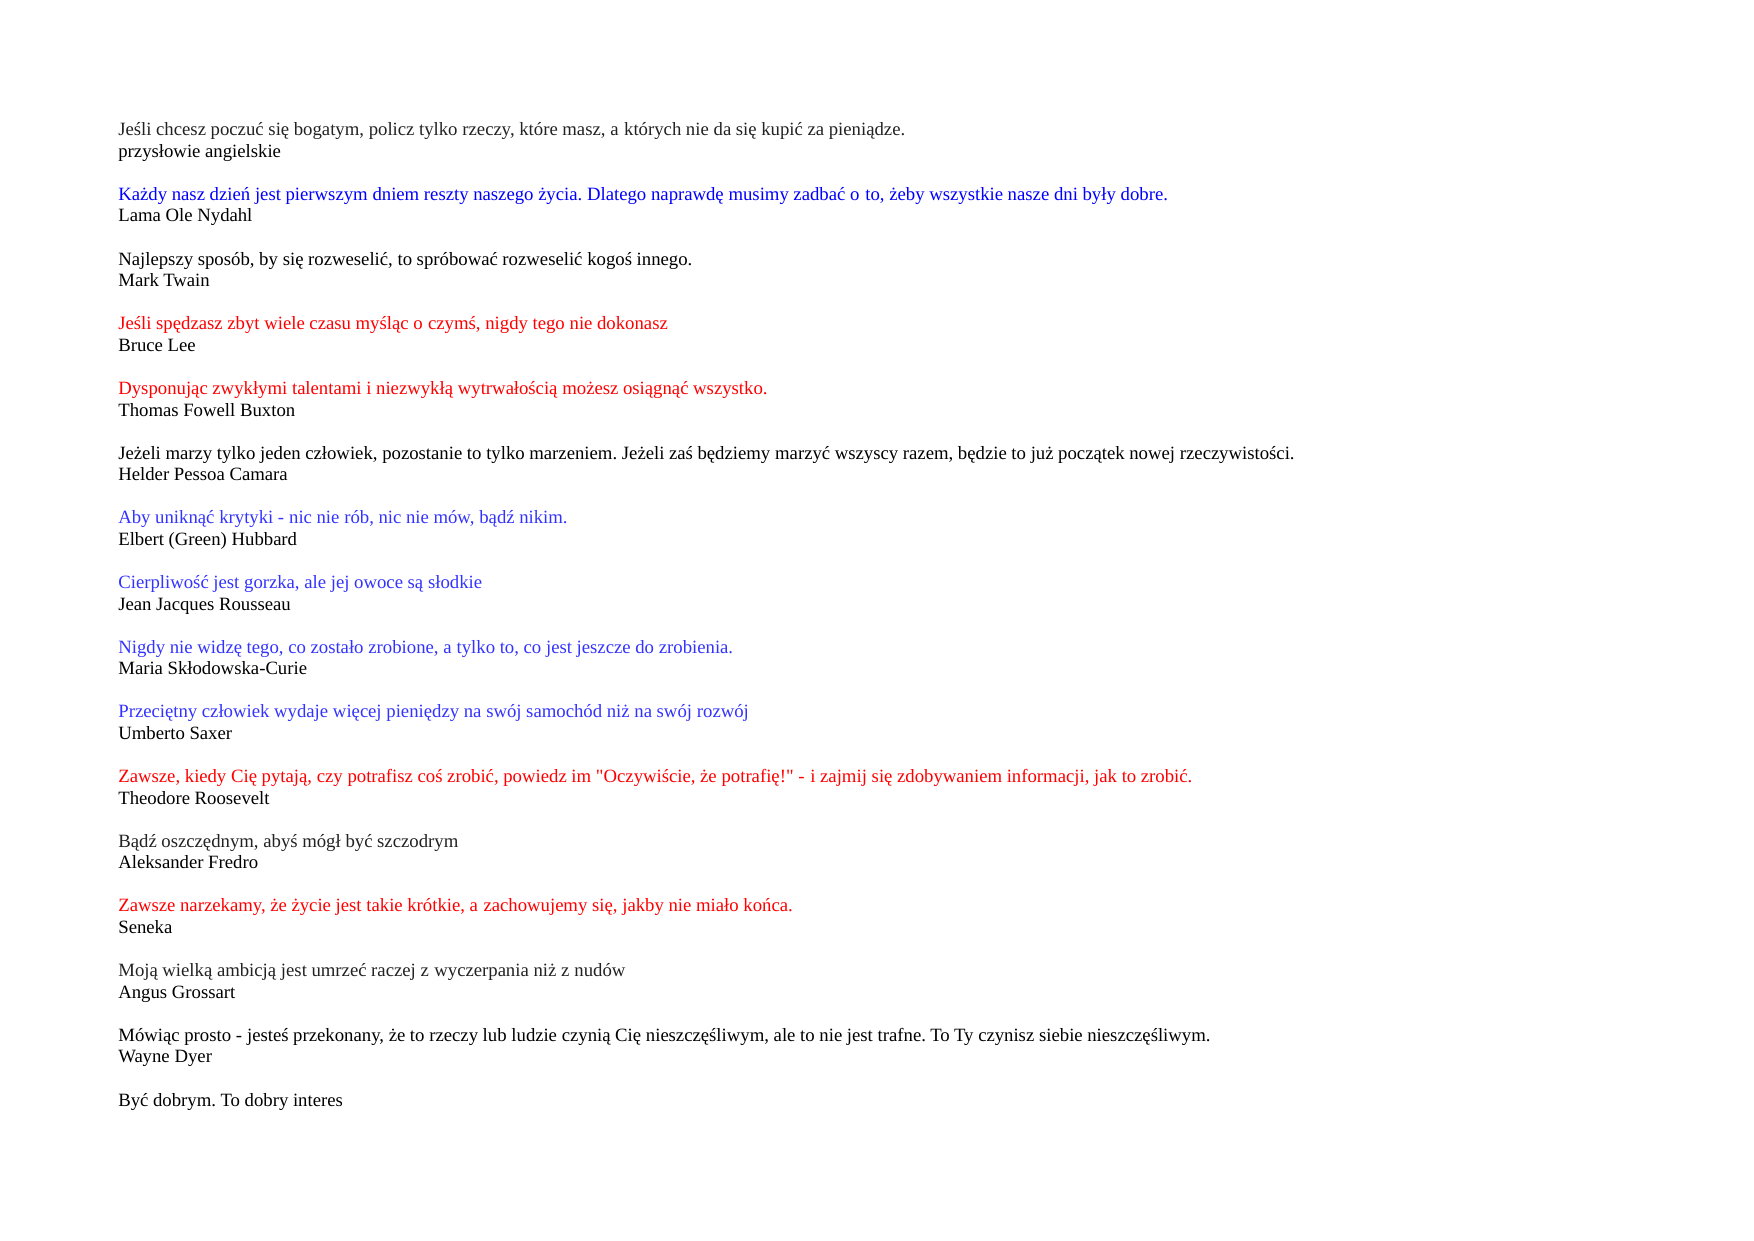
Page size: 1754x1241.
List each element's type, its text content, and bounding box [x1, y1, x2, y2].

text Mark Twain [118, 269, 1636, 291]
text Nigdy nie widzę tego, co zostało zrobione, a tylko to, co jest jeszcze do zrobienia. [118, 636, 1636, 657]
text Jeśli spędzasz zbyt wiele czasu myśląc o czymś, nigdy tego nie dokonasz [118, 312, 1636, 334]
text Thomas Fowell Buxton [118, 398, 1636, 420]
text Elbert (Green) Hubbard [118, 528, 1636, 549]
text Lama Ole Nydahl [118, 204, 1636, 226]
text Seneka [118, 916, 1636, 937]
text Dysponując zwykłymi talentami i niezwykłą wytrwałością możesz osiągnąć wszystko. [118, 377, 1636, 398]
text Bądź oszczędnym, abyś mógł być szczodrym [118, 830, 1636, 851]
text Wayne Dyer [118, 1045, 1636, 1067]
text Najlepszy sposób, by się rozweselić, to spróbować rozweselić kogoś innego. [118, 247, 1636, 269]
text Zawsze narzekamy, że życie jest takie krótkie, a zachowujemy się, jakby nie miało końca. [118, 894, 1636, 916]
text Maria Skłodowska-Curie [118, 657, 1636, 679]
text Zawsze, kiedy Cię pytają, czy potrafisz coś zrobić, powiedz im "Oczywiście, że potrafię!" - i zajmij się zdobywaniem informacji, jak to zrobić. [118, 765, 1636, 787]
text Być dobrym. To dobry interes [118, 1088, 1636, 1110]
text Moją wielką ambicją jest umrzeć raczej z wyczerpania niż z nudów [118, 959, 1636, 981]
text Aby uniknąć krytyki - nic nie rób, nic nie mów, bądź nikim. [118, 506, 1636, 528]
text Aleksander Fredro [118, 851, 1636, 873]
text Jean Jacques Rousseau [118, 592, 1636, 614]
text Mówiąc prosto - jesteś przekonany, że to rzeczy lub ludzie czynią Cię nieszczęśliwym, ale to nie jest trafne. To Ty czynisz siebie nieszczęśliwym. [118, 1024, 1636, 1045]
text Theodore Roosevelt [118, 787, 1636, 808]
text Helder Pessoa Camara [118, 463, 1636, 485]
text Przeciętny człowiek wydaje więcej pieniędzy na swój samochód niż na swój rozwój [118, 700, 1636, 722]
text Angus Grossart [118, 981, 1636, 1002]
text Jeśli chcesz poczuć się bogatym, policz tylko rzeczy, które masz, a których nie da się kupić za pieniądze. [118, 118, 1636, 140]
text Każdy nasz dzień jest pierwszym dniem reszty naszego życia. Dlatego naprawdę musimy zadbać o to, żeby wszystkie nasze dni były dobre. [118, 183, 1636, 204]
text przysłowie angielskie [118, 140, 1636, 161]
text Bruce Lee [118, 334, 1636, 355]
text Cierpliwość jest gorzka, ale jej owoce są słodkie [118, 571, 1636, 592]
text Umberto Saxer [118, 722, 1636, 743]
text Jeżeli marzy tylko jeden człowiek, pozostanie to tylko marzeniem. Jeżeli zaś będziemy marzyć wszyscy razem, będzie to już początek nowej rzeczywistości. [118, 442, 1636, 463]
